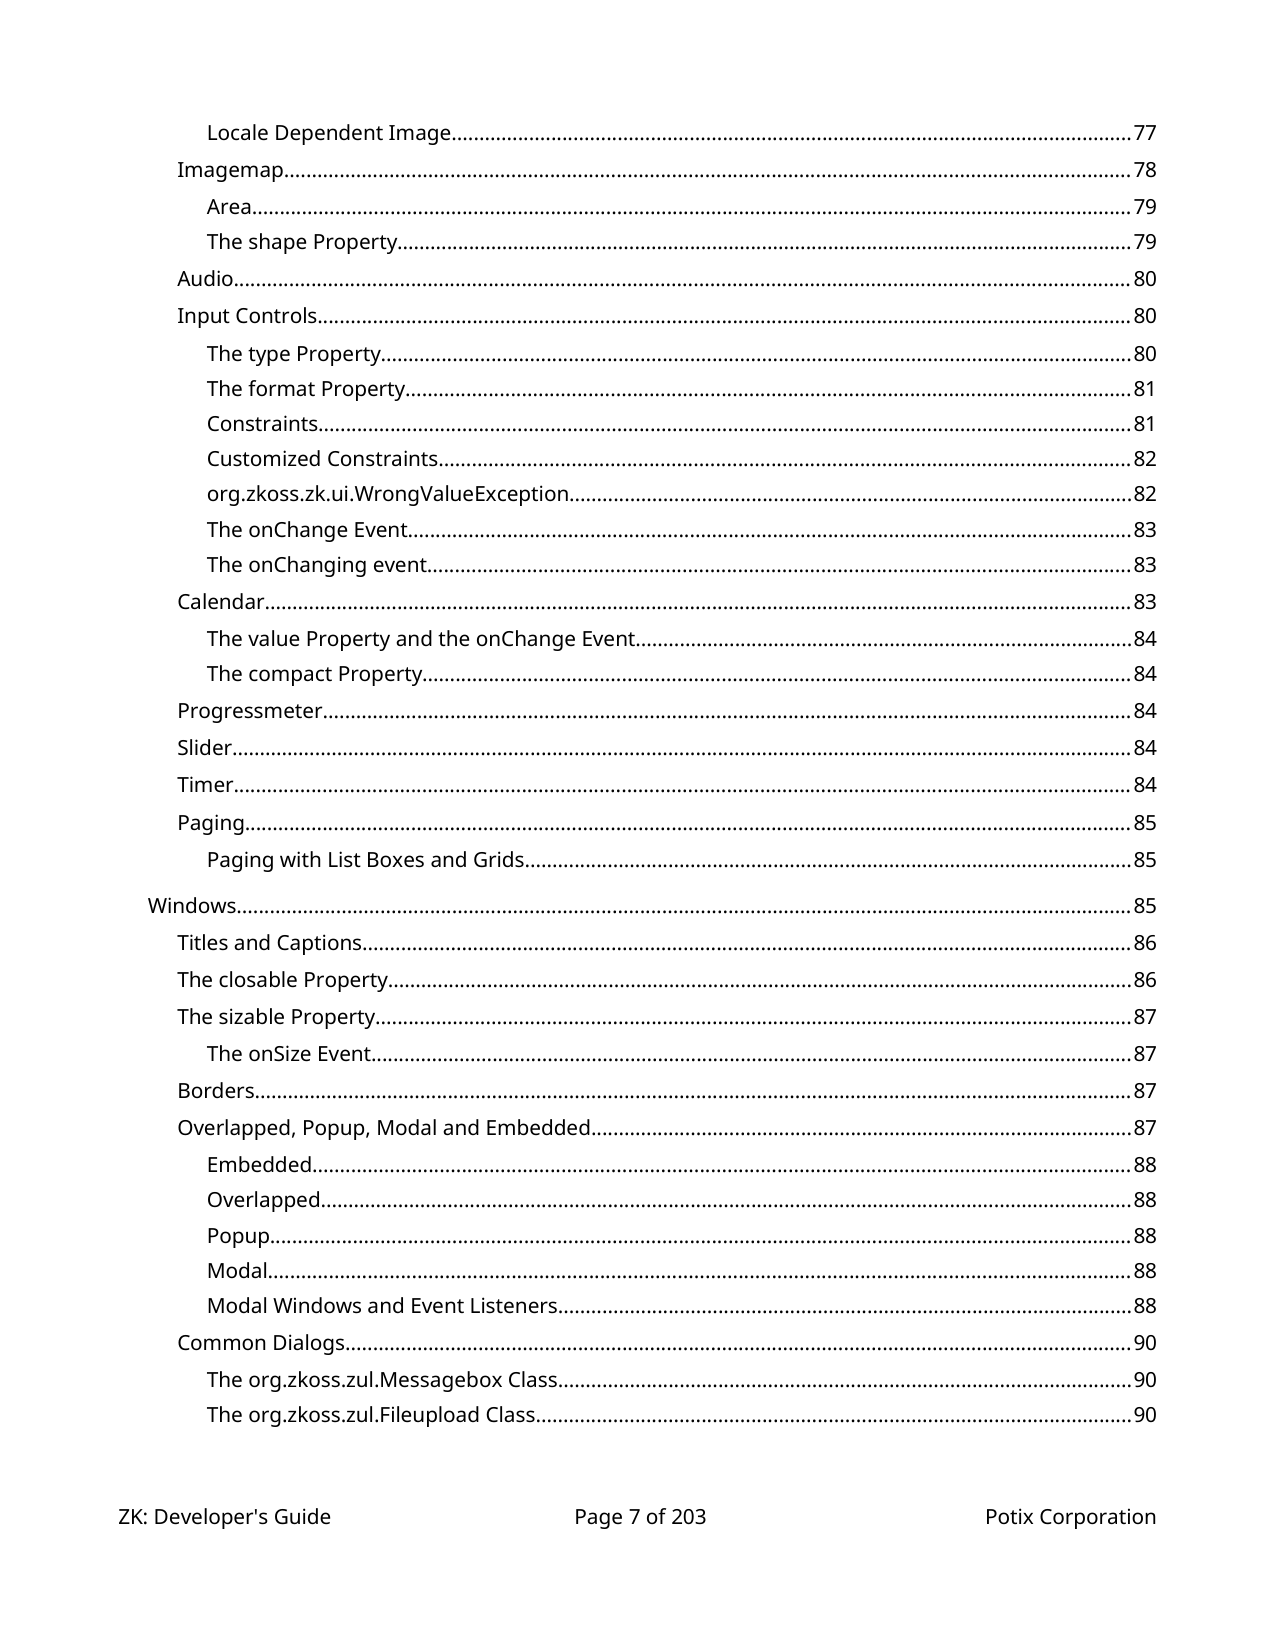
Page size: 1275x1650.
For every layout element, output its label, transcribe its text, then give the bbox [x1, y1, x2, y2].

text Customized Constraints 82 [207, 444, 1157, 473]
text Overlapped 88 [207, 1186, 1157, 1214]
text Paging with List Boxes and Grids 85 [207, 845, 1157, 873]
text The sizable Property 87 [177, 1002, 1157, 1030]
text The org.zkoss.zul.Fileupload Class 90 [207, 1401, 1157, 1429]
text Embedded 88 [207, 1150, 1157, 1178]
text The compact Property 84 [207, 659, 1157, 688]
text Modal 88 [207, 1256, 1157, 1284]
text The format Property 81 [207, 374, 1157, 402]
text The value Property and the onChange Event 84 [207, 624, 1157, 652]
text Slider 84 [177, 733, 1157, 762]
text Paging 85 [177, 808, 1157, 836]
text Locale Dependent Image 77 [207, 118, 1157, 146]
text Progressmeter 84 [177, 696, 1157, 725]
text org.zkoss.zk.ui.WrongValueException 82 [207, 479, 1157, 508]
text Titles and Captions 86 [177, 928, 1157, 956]
text The onChange Event 83 [207, 515, 1157, 543]
text The shape Property 79 [207, 227, 1157, 256]
text Windows 85 [148, 891, 1157, 919]
text The onChanging event 83 [207, 550, 1157, 578]
text The org.zkoss.zul.Messagebox Class 90 [207, 1365, 1157, 1393]
text Imagemap 78 [177, 155, 1157, 183]
text Area 79 [207, 192, 1157, 221]
text Overlapped, Popup, Modal and Embedded 87 [177, 1113, 1157, 1141]
text Borders 87 [177, 1076, 1157, 1104]
text Modal Windows and Event Listeners 88 [207, 1291, 1157, 1319]
text Constraints 81 [207, 409, 1157, 437]
text Timer 84 [177, 771, 1157, 799]
text The closable Property 86 [177, 965, 1157, 993]
text Input Controls 80 [177, 302, 1157, 330]
text Popup 88 [207, 1221, 1157, 1249]
text The type Property 80 [207, 339, 1157, 367]
text Calendar 83 [177, 587, 1157, 615]
text The onSize Event 87 [207, 1039, 1157, 1067]
text Common Dialogs 90 [177, 1328, 1157, 1356]
text Audio 80 [177, 264, 1157, 293]
